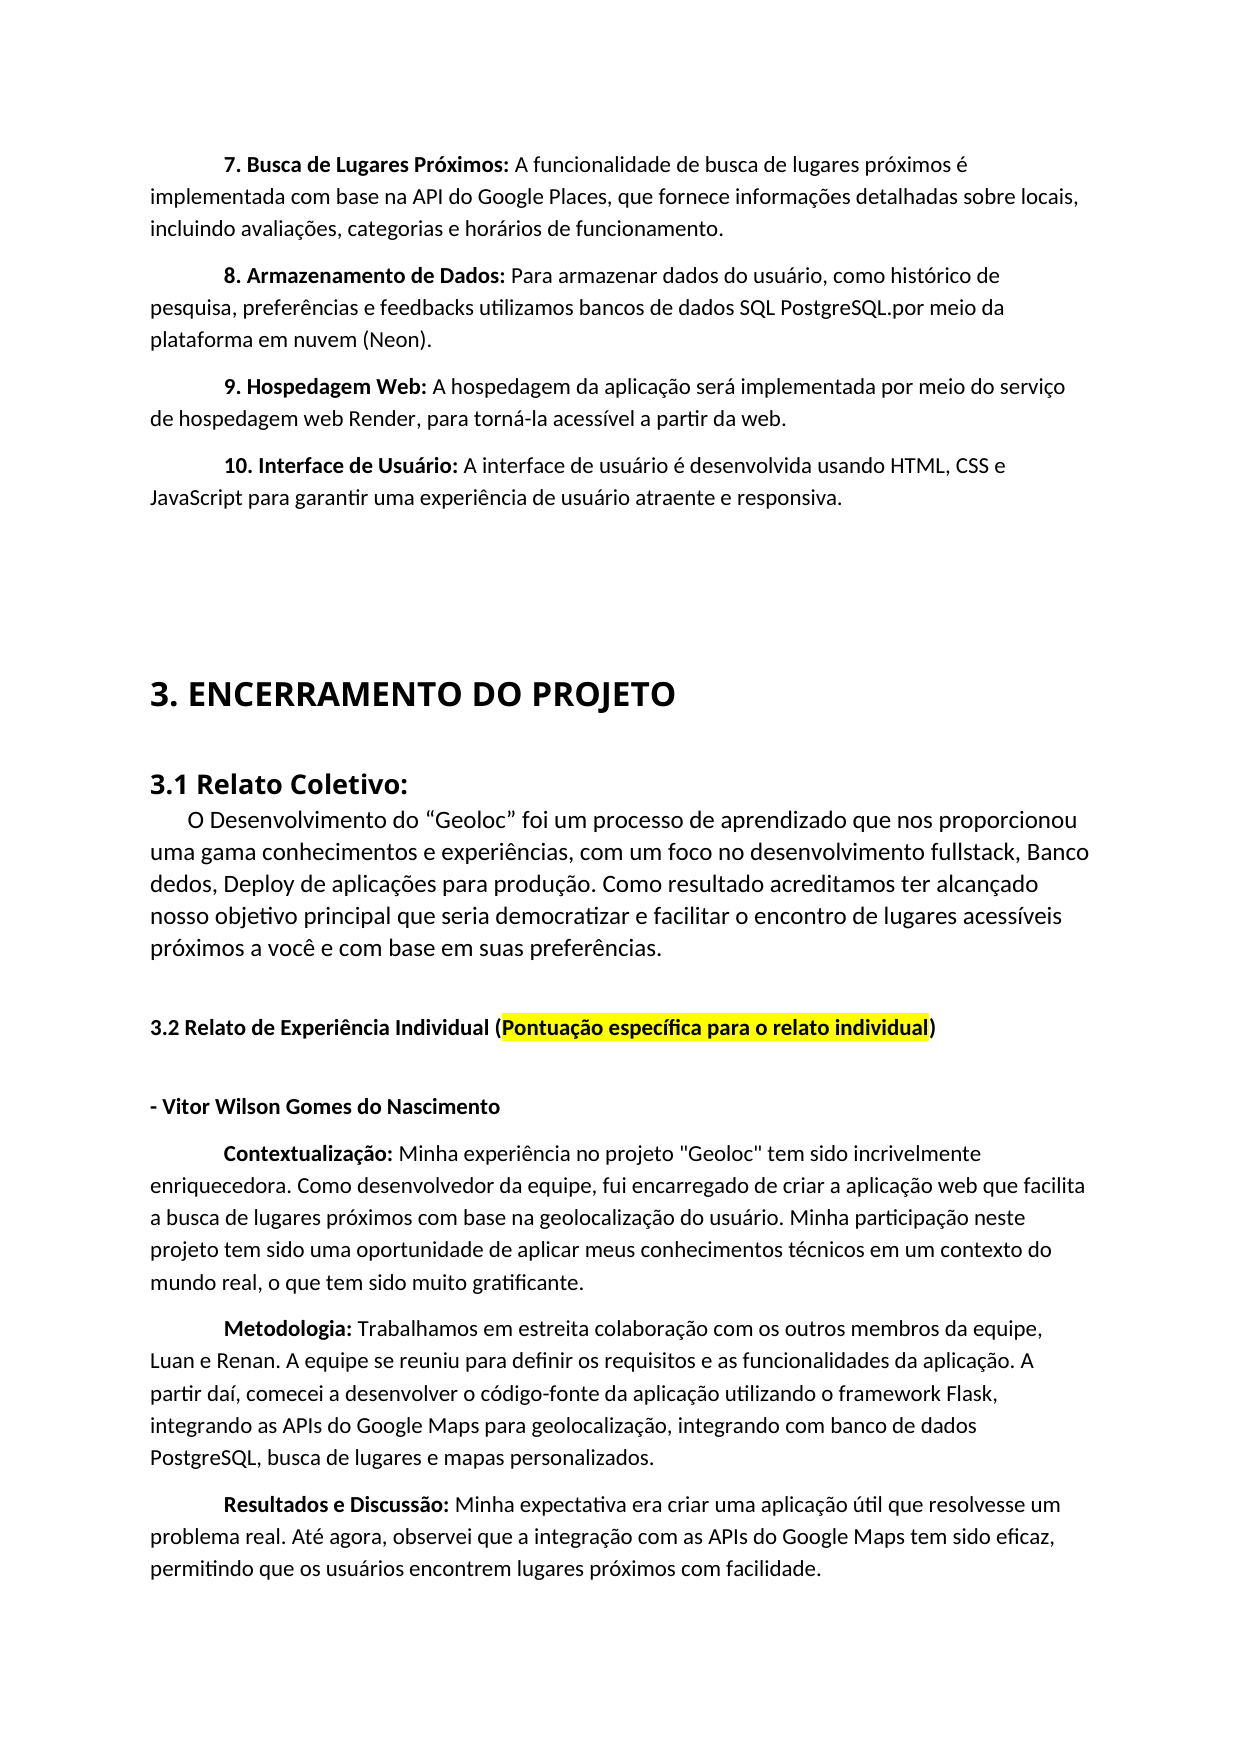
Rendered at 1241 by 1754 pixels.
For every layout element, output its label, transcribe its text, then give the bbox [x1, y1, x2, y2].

text 8. Armazenamento de Dados: Para armazenar dados do usuário, como histórico de pesquisa, preferências e feedbacks utilizamos bancos de dados SQL PostgreSQL.por meio da plataforma em nuvem (Neon). [150, 261, 1090, 353]
text 3.2 Relato de Experiência Individual (Pontuação específica para o relato individual) [150, 1013, 1090, 1041]
subtitle 3.1 Relato Coletivo: [150, 766, 1090, 803]
text O Desenvolvimento do “Geoloc” foi um processo de aprendizado que nos proporcionou uma gama conhecimentos e experiências, com um foco no desenvolvimento fullstack, Banco dedos, Deploy de aplicações para produção. Como resultado acreditamos ter alcançado nosso objetivo principal que seria democratizar e facilitar o encontro de lugares acessíveis próximos a você e com base em suas preferências. [150, 804, 1090, 963]
subtitle 3. ENCERRAMENTO DO PROJETO [150, 671, 1090, 717]
text 7. Busca de Lugares Próximos: A funcionalidade de busca de lugares próximos é implementada com base na API do Google Places, que fornece informações detalhadas sobre locais, incluindo avaliações, categorias e horários de funcionamento. [150, 150, 1090, 242]
text Resultados e Discussão: Minha expectativa era criar uma aplicação útil que resolvesse um problema real. Até agora, observei que a integração com as APIs do Google Maps tem sido eficaz, permitindo que os usuários encontrem lugares próximos com facilidade. [150, 1490, 1090, 1582]
text 9. Hospedagem Web: A hospedagem da aplicação será implementada por meio do serviço de hospedagem web Render, para torná-la acessível a partir da web. [150, 372, 1090, 432]
text - Vitor Wilson Gomes do Nascimento [150, 1092, 1090, 1120]
text 10. Interface de Usuário: A interface de usuário é desenvolvida usando HTML, CSS e JavaScript para garantir uma experiência de usuário atraente e responsiva. [150, 451, 1090, 511]
text Contextualização: Minha experiência no projeto "Geoloc" tem sido incrivelmente enriquecedora. Como desenvolvedor da equipe, fui encarregado de criar a aplicação web que facilita a busca de lugares próximos com base na geolocalização do usuário. Minha participação neste projeto tem sido uma oportunidade de aplicar meus conhecimentos técnicos em um contexto do mundo real, o que tem sido muito gratificante. [150, 1139, 1090, 1296]
text Metodologia: Trabalhamos em estreita colaboração com os outros membros da equipe, Luan e Renan. A equipe se reuniu para definir os requisitos e as funcionalidades da aplicação. A partir daí, comecei a desenvolver o código-fonte da aplicação utilizando o framework Flask, integrando as APIs do Google Maps para geolocalização, integrando com banco de dados PostgreSQL, busca de lugares e mapas personalizados. [150, 1314, 1090, 1471]
